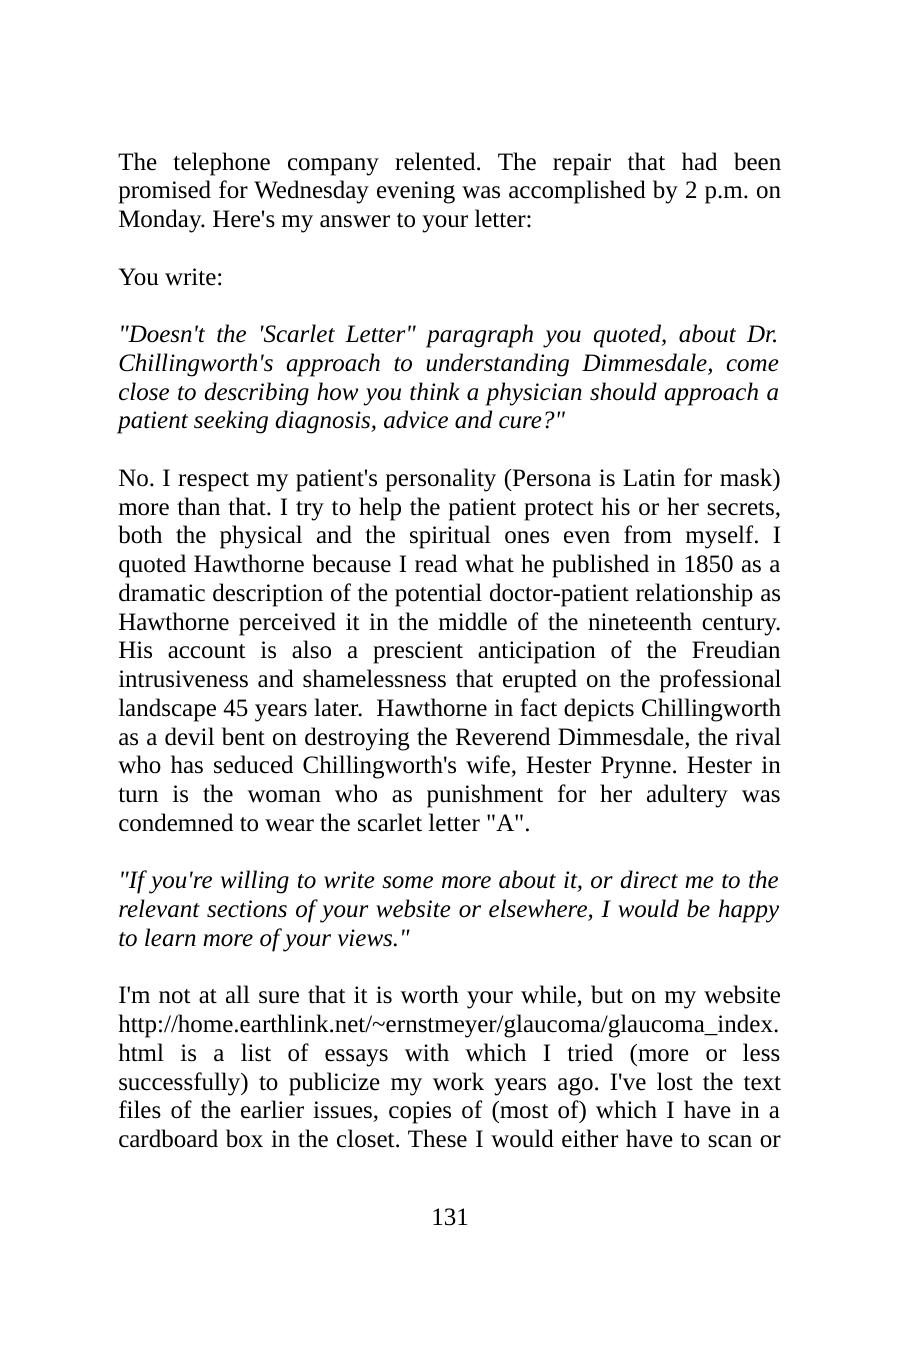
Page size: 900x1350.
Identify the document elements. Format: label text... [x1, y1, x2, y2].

text You write: [118, 262, 782, 291]
text I'm not at all sure that it is worth your while, but on my website http://home.earthlink.net/~ernstmeyer/glaucoma/glaucoma_index.html is a list of essays with which I tried (more or less successfully) to publicize my work years ago. I've lost the text files of the earlier issues, copies of (most of) which I have in a cardboard box in the closet. These I would either have to scan or [118, 981, 782, 1153]
text "If you're willing to write some more about it, or direct me to the relevant sections of your website or elsewhere, I would be happy to learn more of your views." [118, 866, 782, 952]
text The telephone company relented. The repair that had been promised for Wednesday evening was accomplished by 2 p.m. on Monday. Here's my answer to your letter: [118, 147, 782, 233]
text No. I respect my patient's personality (Persona is Latin for mask) more than that. I try to help the patient protect his or her secrets, both the physical and the spiritual ones even from myself. I quoted Hawthorne because I read what he published in 1850 as a dramatic description of the potential doctor-patient relationship as Hawthorne perceived it in the middle of the nineteenth century. His account is also a prescient anticipation of the Freudian intrusiveness and shamelessness that erupted on the professional landscape 45 years later. Hawthorne in fact depicts Chillingworth as a devil bent on destroying the Reverend Dimmesdale, the rival who has seduced Chillingworth's wife, Hester Prynne. Hester in turn is the woman who as punishment for her adultery was condemned to wear the scarlet letter "A". [118, 463, 782, 837]
text "Doesn't the 'Scarlet Letter" paragraph you quoted, about Dr. Chillingworth's approach to understanding Dimmesdale, come close to describing how you think a physician should approach a patient seeking diagnosis, advice and cure?" [118, 319, 782, 434]
